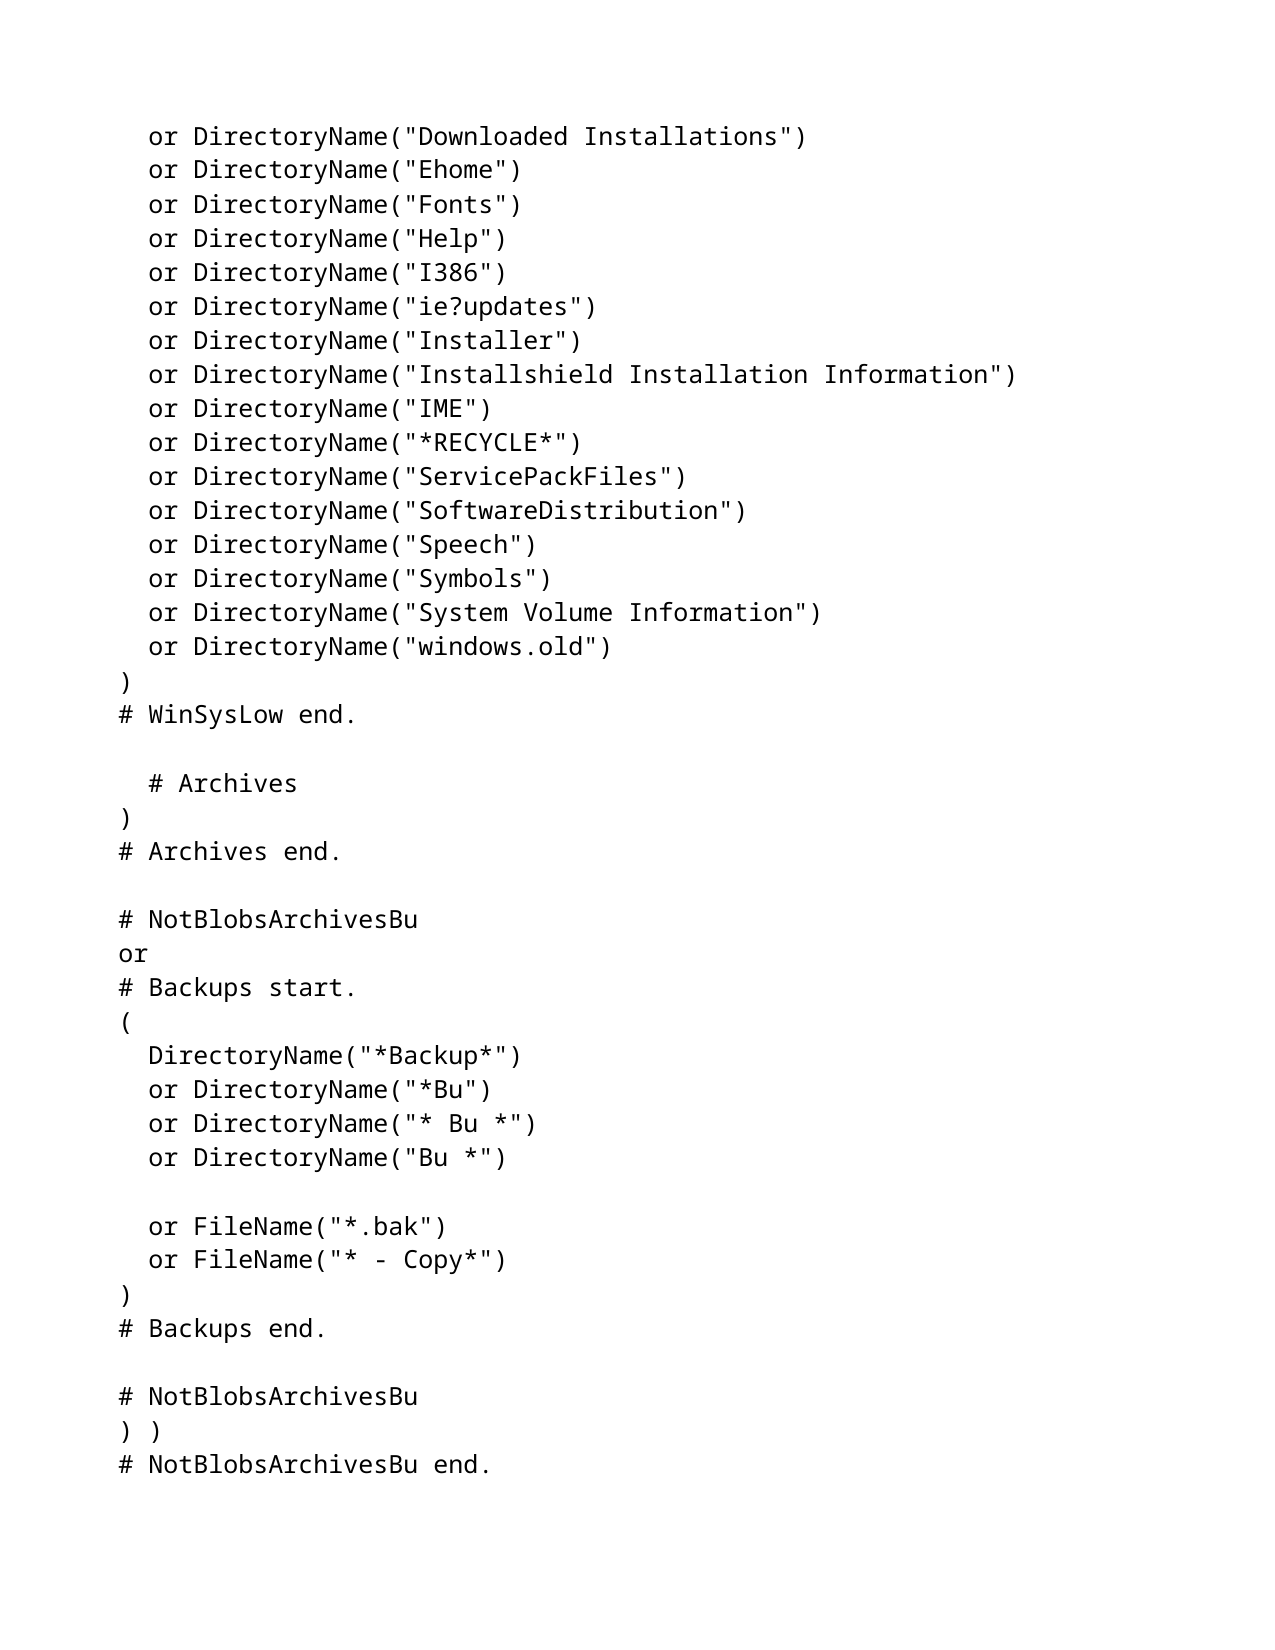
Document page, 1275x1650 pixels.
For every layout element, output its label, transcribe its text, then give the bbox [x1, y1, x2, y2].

text or FileName("* - Copy*") [118, 1242, 1157, 1276]
text # WinSysLow end. [118, 697, 1157, 731]
text # Archives [118, 765, 1157, 799]
text or DirectoryName("*RECYCLE*") [118, 425, 1157, 459]
text or DirectoryName("Installshield Installation Information") [118, 357, 1157, 391]
text # Backups start. [118, 970, 1157, 1004]
text # Archives end. [118, 833, 1157, 867]
text ) [118, 1276, 1157, 1310]
text or DirectoryName("*Bu") [118, 1072, 1157, 1106]
text or DirectoryName("System Volume Information") [118, 595, 1157, 629]
text or DirectoryName("IME") [118, 391, 1157, 425]
text # NotBlobsArchivesBu [118, 902, 1157, 936]
text DirectoryName("*Backup*") [118, 1038, 1157, 1072]
text or DirectoryName("SoftwareDistribution") [118, 493, 1157, 527]
text or DirectoryName("* Bu *") [118, 1106, 1157, 1140]
text # Backups end. [118, 1310, 1157, 1344]
text or DirectoryName("Installer") [118, 322, 1157, 357]
text or DirectoryName("Downloaded Installations") [118, 118, 1157, 152]
text or DirectoryName("Fonts") [118, 186, 1157, 220]
text or DirectoryName("Help") [118, 220, 1157, 254]
text or DirectoryName("Speech") [118, 527, 1157, 561]
text or DirectoryName("ServicePackFiles") [118, 459, 1157, 493]
text ) [118, 799, 1157, 833]
text or DirectoryName("ie?updates") [118, 288, 1157, 322]
text or DirectoryName("I386") [118, 254, 1157, 288]
text or DirectoryName("Bu *") [118, 1140, 1157, 1174]
text ) [118, 663, 1157, 697]
text or DirectoryName("Ehome") [118, 152, 1157, 186]
text # NotBlobsArchivesBu end. [118, 1447, 1157, 1481]
text or DirectoryName("windows.old") [118, 629, 1157, 663]
text # NotBlobsArchivesBu [118, 1378, 1157, 1412]
text or FileName("*.bak") [118, 1208, 1157, 1242]
text ( [118, 1004, 1157, 1038]
text or DirectoryName("Symbols") [118, 561, 1157, 595]
text or [118, 936, 1157, 970]
text ) ) [118, 1412, 1157, 1447]
